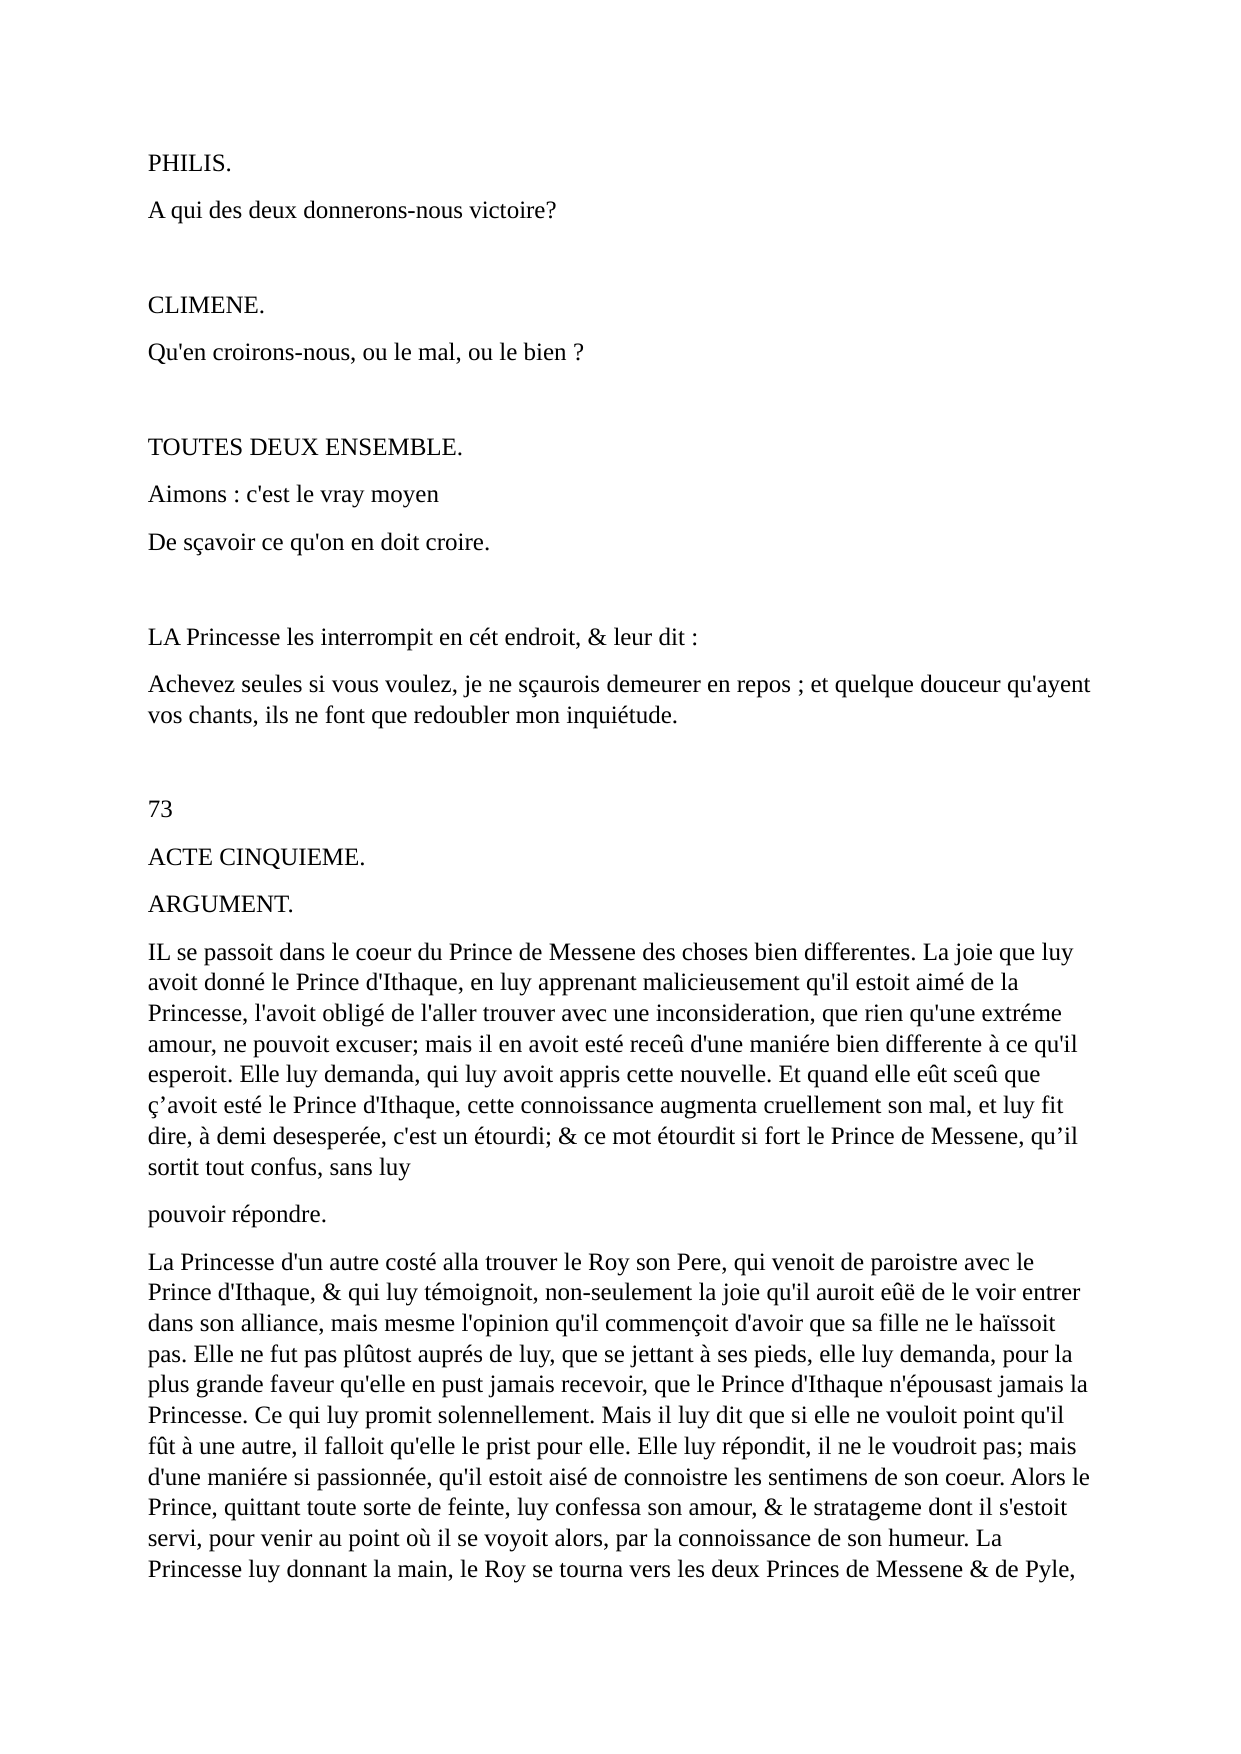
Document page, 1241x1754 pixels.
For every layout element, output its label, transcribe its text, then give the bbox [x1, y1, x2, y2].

text TOUTES DEUX ENSEMBLE. [148, 432, 1093, 461]
text Aimons : c'est le vray moyen [148, 479, 1093, 508]
text ARGUMENT. [148, 889, 1093, 918]
text IL se passoit dans le coeur du Prince de Messene des choses bien differentes. La joie que luy avoit donné le Prince d'Ithaque, en luy apprenant malicieusement qu'il estoit aimé de la Princesse, l'avoit obligé de l'aller trouver avec une inconsideration, que rien qu'une extréme amour, ne pouvoit excuser; mais il en avoit esté receû d'une maniére bien differente à ce qu'il esperoit. Elle luy demanda, qui luy avoit appris cette nouvelle. Et quand elle eût sceû que ç’avoit esté le Prince d'Ithaque, cette connoissance augmenta cruellement son mal, et luy fit dire, à demi desesperée, c'est un étourdi; & ce mot étourdit si fort le Prince de Messene, qu’il sortit tout confus, sans luy [148, 937, 1093, 1181]
text Achevez seules si vous voulez, je ne sçaurois demeurer en repos ; et quelque douceur qu'ayent vos chants, ils ne font que redoubler mon inquiétude. [148, 669, 1093, 728]
text ACTE CINQUIEME. [148, 842, 1093, 871]
text LA Princesse les interrompit en cét endroit, & leur dit : [148, 622, 1093, 650]
text PHILIS. [148, 148, 1093, 176]
text De sçavoir ce qu'on en doit croire. [148, 527, 1093, 556]
text Qu'en croirons-nous, ou le mal, ou le bien ? [148, 337, 1093, 366]
text A qui des deux donnerons-nous victoire? [148, 195, 1093, 224]
text pouvoir répondre. [148, 1199, 1093, 1228]
text La Princesse d'un autre costé alla trouver le Roy son Pere, qui venoit de paroistre avec le Prince d'Ithaque, & qui luy témoignoit, non-seulement la joie qu'il auroit eûë de le voir entrer dans son alliance, mais mesme l'opinion qu'il commençoit d'avoir que sa fille ne le haïssoit pas. Elle ne fut pas plûtost auprés de luy, que se jettant à ses pieds, elle luy demanda, pour la plus grande faveur qu'elle en pust jamais recevoir, que le Prince d'Ithaque n'épousast jamais la Princesse. Ce qui luy promit solennellement. Mais il luy dit que si elle ne vouloit point qu'il fût à une autre, il falloit qu'elle le prist pour elle. Elle luy répondit, il ne le voudroit pas; mais d'une maniére si passionnée, qu'il estoit aisé de connoistre les sentimens de son coeur. Alors le Prince, quittant toute sorte de feinte, luy confessa son amour, & le stratageme dont il s'estoit servi, pour venir au point où il se voyoit alors, par la connoissance de son humeur. La Princesse luy donnant la main, le Roy se tourna vers les deux Princes de Messene & de Pyle, [148, 1247, 1093, 1583]
text 73 [148, 794, 1093, 823]
text CLIMENE. [148, 290, 1093, 318]
